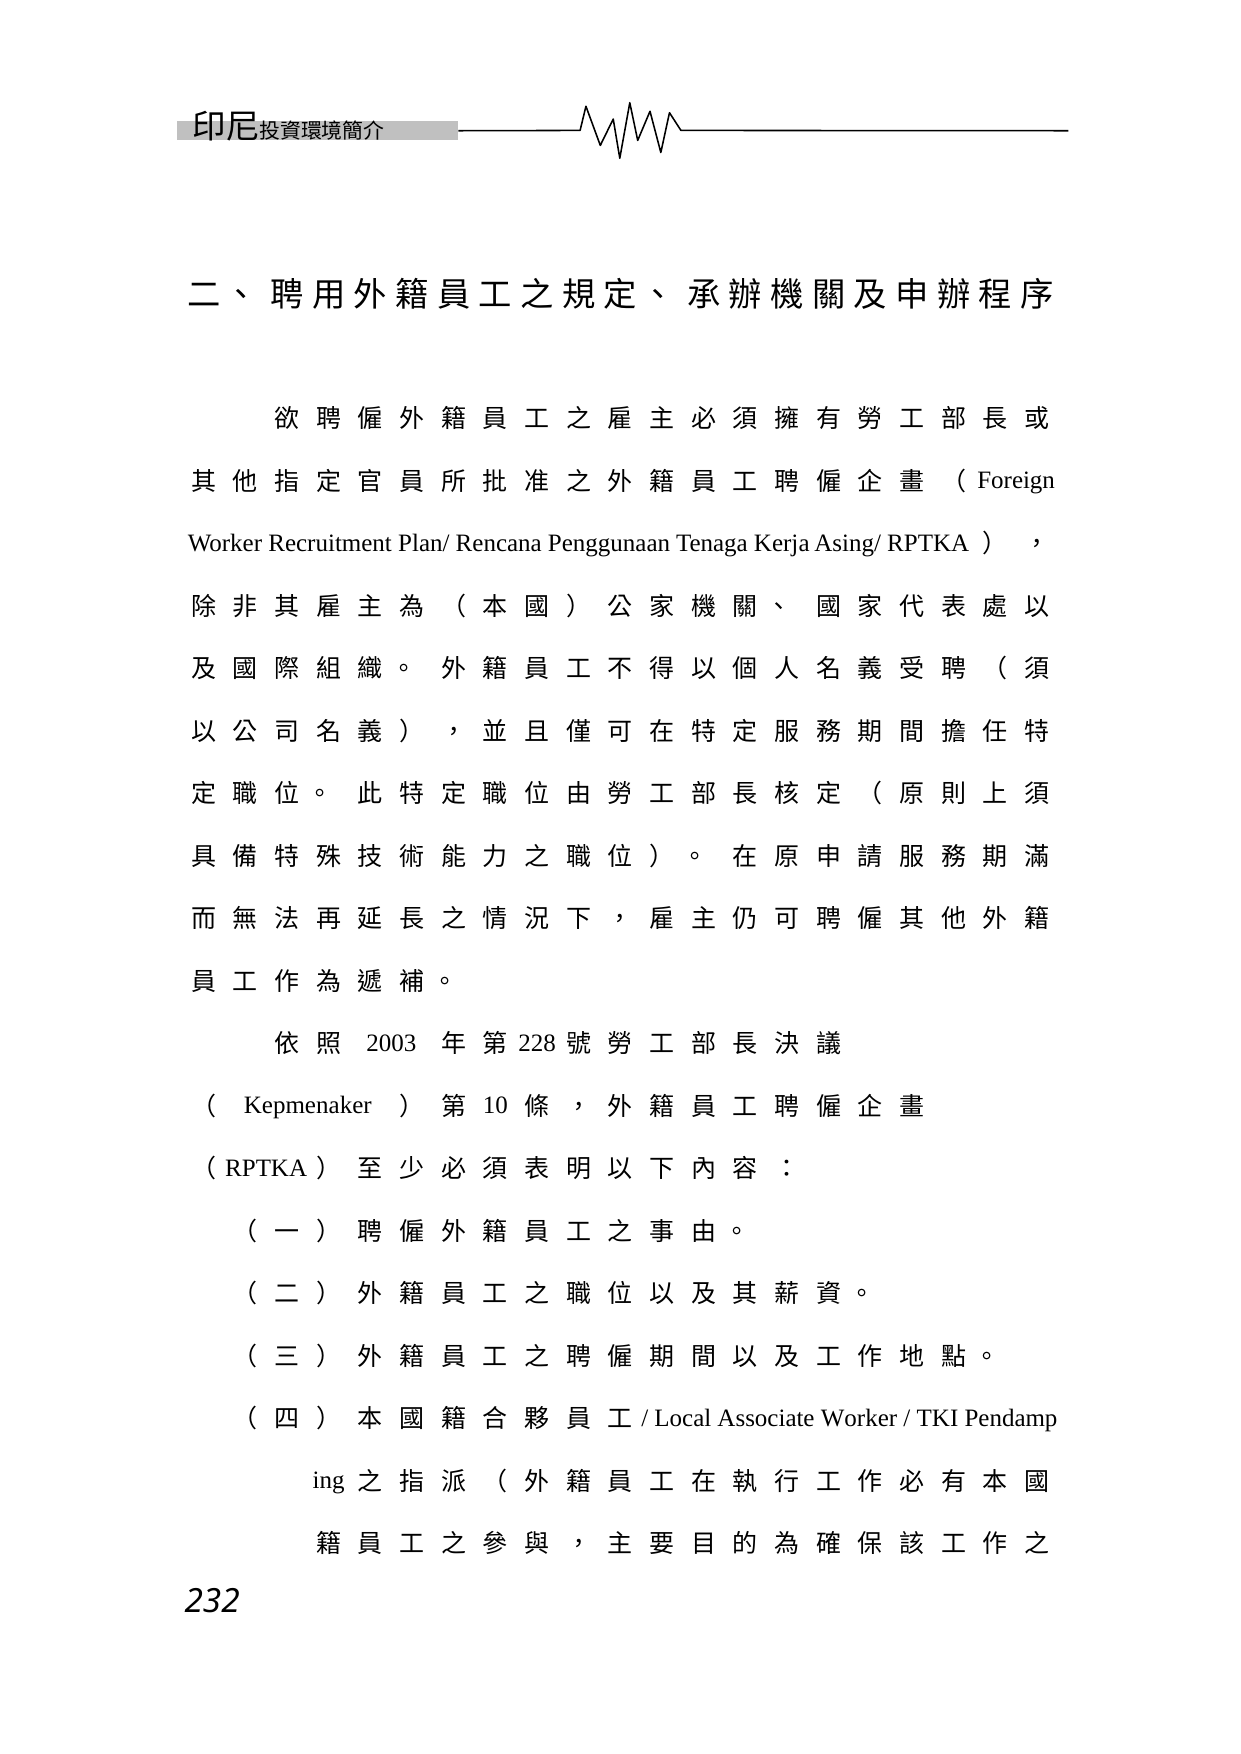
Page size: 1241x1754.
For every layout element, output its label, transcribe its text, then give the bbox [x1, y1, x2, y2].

text （四）本國籍合夥員工/ Local Associate Worker / TKI Pendamping之指派（外籍員工在執行工作必有本國籍員工之參與，主要目的為確保該工作之 [207, 1375, 1058, 1563]
text （三）外籍員工之聘僱期間以及工作地點。 [207, 1313, 1058, 1375]
text （一）聘僱外籍員工之事由。 [207, 1188, 1058, 1250]
text （二）外籍員工之職位以及其薪資。 [207, 1250, 1058, 1313]
text 二、聘用外籍員工之規定、承辦機關及申辦程序 [183, 250, 1058, 313]
text 依照2003年第228號勞工部長決議（Kepmenaker）第10條，外籍員工聘僱企畫（RPTKA）至少必須表明以下內容： [183, 1000, 1058, 1188]
text 欲聘僱外籍員工之雇主必須擁有勞工部長或其他指定官員所批准之外籍員工聘僱企畫（Foreign Worker Recruitment Plan/ Rencana Penggunaan Tenaga Kerja Asing/ RPTKA），除非其雇主為（本國）公家機關、國家代表處以及國際組織。外籍員工不得以個人名義受聘（須以公司名義），並且僅可在特定服務期間擔任特定職位。此特定職位由勞工部長核定（原則上須具備特殊技術能力之職位）。在原申請服務期滿而無法再延長之情況下，雇主仍可聘僱其他外籍員工作為遞補。 [183, 375, 1058, 1000]
